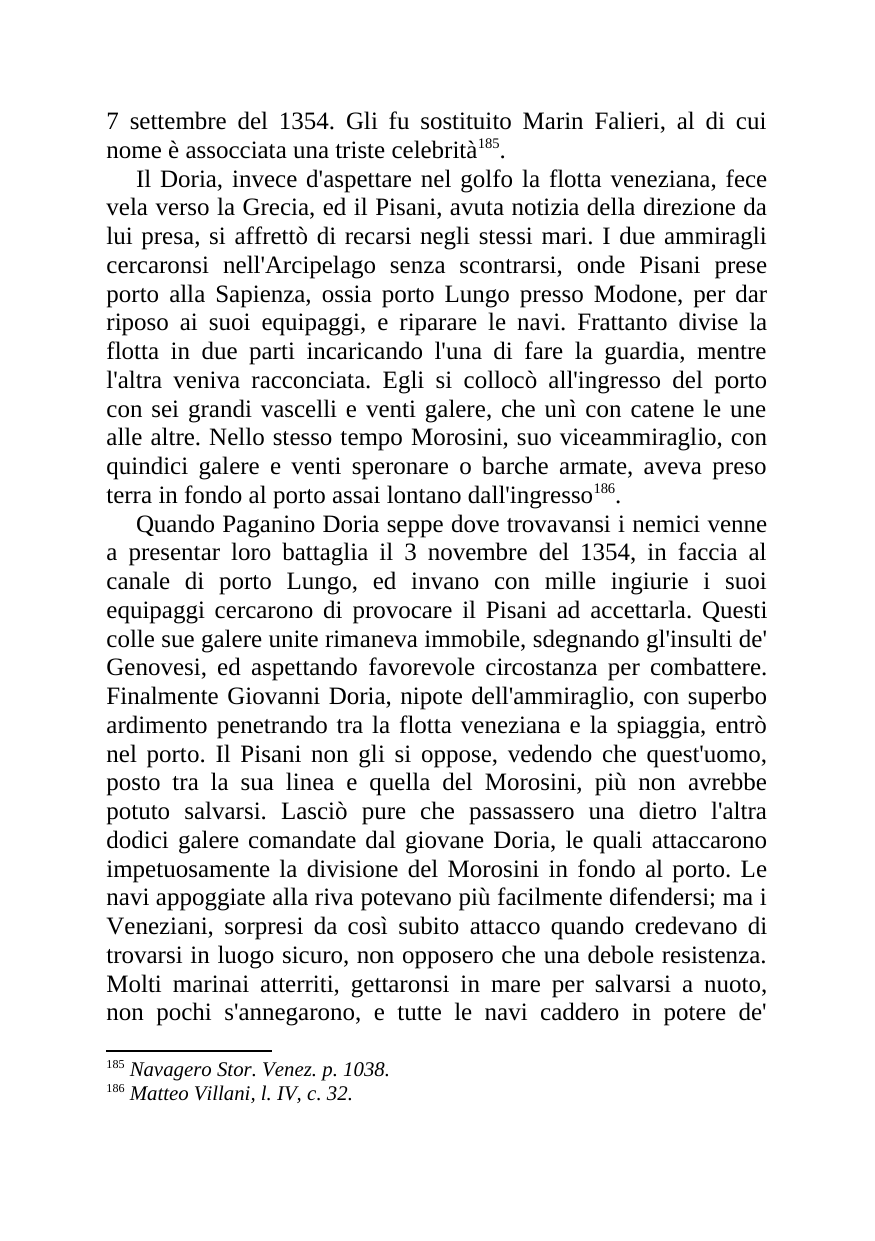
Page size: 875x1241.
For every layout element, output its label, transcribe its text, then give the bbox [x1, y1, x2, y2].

text Quando Paganino Doria seppe dove trovavansi i nemici venne a presentar loro battaglia il 3 novembre del 1354, in faccia al canale di porto Lungo, ed invano con mille ingiurie i suoi equipaggi cercarono di provocare il Pisani ad accettarla. Questi colle sue galere unite rimaneva immobile, sdegnando gl'insulti de' Genovesi, ed aspettando favorevole circostanza per combattere. Finalmente Giovanni Doria, nipote dell'ammiraglio, con superbo ardimento penetrando tra la flotta veneziana e la spiaggia, entrò nel porto. Il Pisani non gli si oppose, vedendo che quest'uomo, posto tra la sua linea e quella del Morosini, più non avrebbe potuto salvarsi. Lasciò pure che passassero una dietro l'altra dodici galere comandate dal giovane Doria, le quali attaccarono impetuosamente la divisione del Morosini in fondo al porto. Le navi appoggiate alla riva potevano più facilmente difendersi; ma i Veneziani, sorpresi da così subito attacco quando credevano di trovarsi in luogo sicuro, non opposero che una debole resistenza. Molti marinai atterriti, gettaronsi in mare per salvarsi a nuoto, non pochi s'annegarono, e tutte le navi caddero in potere de' [106, 509, 768, 1026]
text Navagero Stor. Venez. p. 1038. [106, 1057, 768, 1081]
text 7 settembre del 1354. Gli fu sostituito Marin Falieri, al di cui nome è assocciata una triste celebrità. [106, 106, 768, 164]
text Matteo Villani, l. IV, c. 32. [106, 1081, 768, 1105]
text Il Doria, invece d'aspettare nel golfo la flotta veneziana, fece vela verso la Grecia, ed il Pisani, avuta notizia della direzione da lui presa, si affrettò di recarsi negli stessi mari. I due ammiragli cercaronsi nell'Arcipelago senza scontrarsi, onde Pisani prese porto alla Sapienza, ossia porto Lungo presso Modone, per dar riposo ai suoi equipaggi, e riparare le navi. Frattanto divise la flotta in due parti incaricando l'una di fare la guardia, mentre l'altra veniva racconciata. Egli si collocò all'ingresso del porto con sei grandi vascelli e venti galere, che unì con catene le une alle altre. Nello stesso tempo Morosini, suo viceammiraglio, con quindici galere e venti speronare o barche armate, aveva preso terra in fondo al porto assai lontano dall'ingresso. [106, 164, 768, 509]
